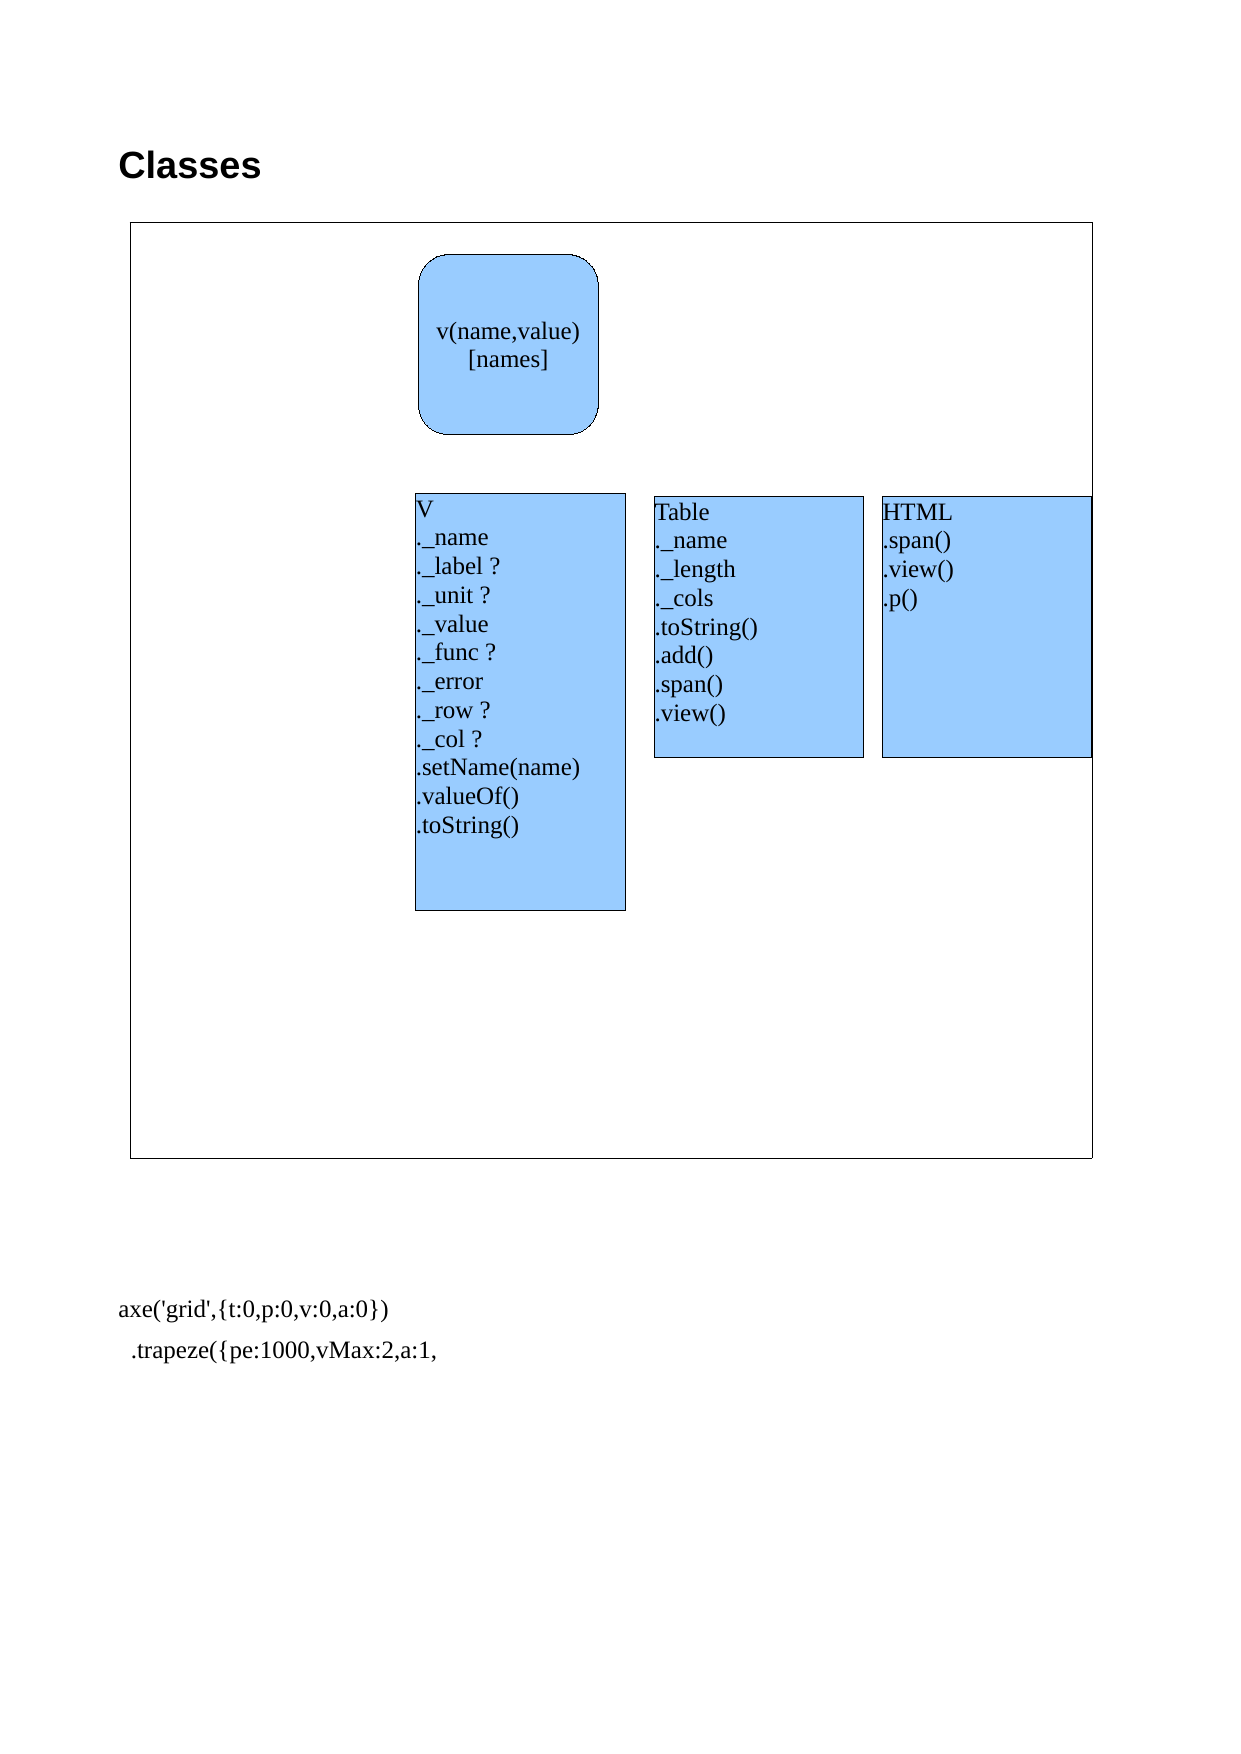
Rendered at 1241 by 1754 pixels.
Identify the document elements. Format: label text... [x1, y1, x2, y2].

text .trapeze({pe:1000,vMax:2,a:1, [118, 1335, 1122, 1364]
text axe('grid',{t:0,p:0,v:0,a:0}) [118, 1294, 1122, 1322]
subtitle Classes [118, 143, 1122, 187]
